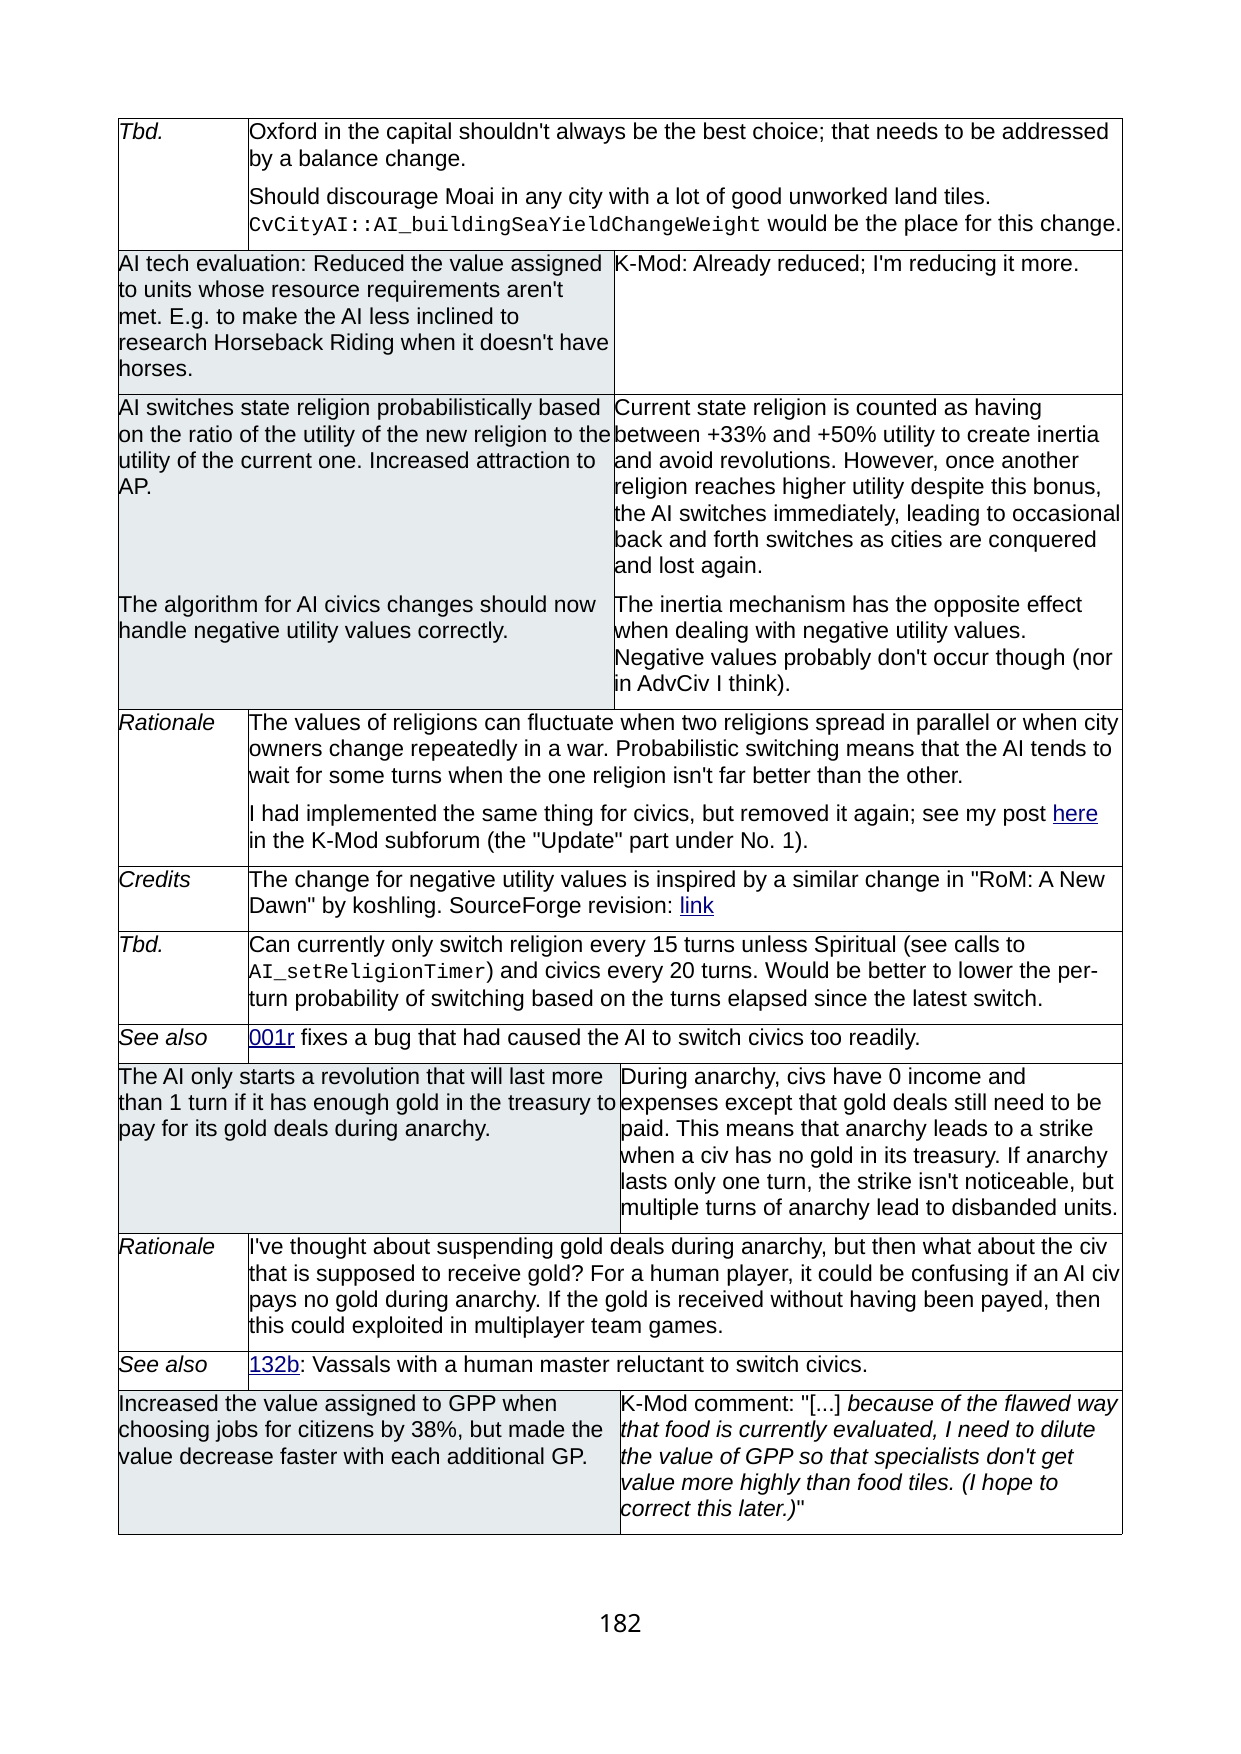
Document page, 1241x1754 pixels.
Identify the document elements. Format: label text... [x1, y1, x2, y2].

table_cell The values of religions can fluctuate when two religions spread in parallel or when city owners change repeatedly in a war. Probabilistic switching means that the AI tends to wait for some turns when the one religion isn't far better than the other. I had implemented the same thing for civics, but removed it again; see my post here in the K-Mod subforum (the "Update" part under No. 1). [249, 710, 1122, 866]
table_cell Credits [119, 867, 248, 931]
table_cell AI switches state religion probabilistically based on the ratio of the utility of the new religion to the utility of the current one. Increased attraction to AP. The algorithm for AI civics changes should now handle negative utility values correctly. [119, 395, 614, 709]
table_cell Rationale [119, 710, 248, 866]
table_cell Tbd. [119, 932, 248, 1024]
table_cell Rationale [119, 1234, 248, 1351]
table_cell AI tech evaluation: Reduced the value assigned to units whose resource requirements aren't met. E.g. to make the AI less inclined to research Horseback Riding when it doesn't have horses. [119, 251, 614, 394]
table_cell K-Mod comment: "[...] because of the flawed way that food is currently evaluated, I need to dilute the value of GPP so that specialists don't get value more highly than food tiles. (I hope to correct this later.)" [621, 1391, 1122, 1534]
table_cell Increased the value assigned to GPP when choosing jobs for citizens by 38%, but made the value decrease faster with each additional GP. [119, 1391, 620, 1534]
table_cell The change for negative utility values is inspired by a similar change in "RoM: A New Dawn" by koshling. SourceForge revision: link [249, 867, 1122, 931]
table_cell The AI only starts a revolution that will last more than 1 turn if it has enough gold in the treasury to pay for its gold deals during anarchy. [119, 1064, 620, 1233]
table_cell Oxford in the capital shouldn't always be the best choice; that needs to be addressed by a balance change. Should discourage Moai in any city with a lot of good unworked land tiles. CvCityAI::AI_buildingSeaYieldChangeWeight would be the place for this change. [249, 119, 1122, 250]
table_cell K-Mod: Already reduced; I'm reducing it more. [615, 251, 1122, 394]
table_cell Tbd. [119, 119, 248, 250]
table_cell Can currently only switch religion every 15 turns unless Spiritual (see calls to AI_setReligionTimer) and civics every 20 turns. Would be better to lower the per-turn probability of switching based on the turns elapsed since the latest switch. [249, 932, 1122, 1024]
table_cell See also [119, 1352, 248, 1390]
table_cell Current state religion is counted as having between +33% and +50% utility to create inertia and avoid revolutions. However, once another religion reaches higher utility despite this bonus, the AI switches immediately, leading to occasional back and forth switches as cities are conquered and lost again. The inertia mechanism has the opposite effect when dealing with negative utility values. Negative values probably don't occur though (nor in AdvCiv I think). [615, 395, 1122, 709]
table_cell See also [119, 1025, 248, 1062]
table_cell 132b: Vassals with a human master reluctant to switch civics. [249, 1352, 1122, 1390]
table_cell I've thought about suspending gold deals during anarchy, but then what about the civ that is supposed to receive gold? For a human player, it could be confusing if an AI civ pays no gold during anarchy. If the gold is received without having been payed, then this could exploited in multiplayer team games. [249, 1234, 1122, 1351]
table_cell 001r fixes a bug that had caused the AI to switch civics too readily. [249, 1025, 1122, 1062]
table_cell During anarchy, civs have 0 income and expenses except that gold deals still need to be paid. This means that anarchy leads to a strike when a civ has no gold in its treasury. If anarchy lasts only one turn, the strike isn't noticeable, but multiple turns of anarchy lead to disbanded units. [621, 1064, 1122, 1233]
